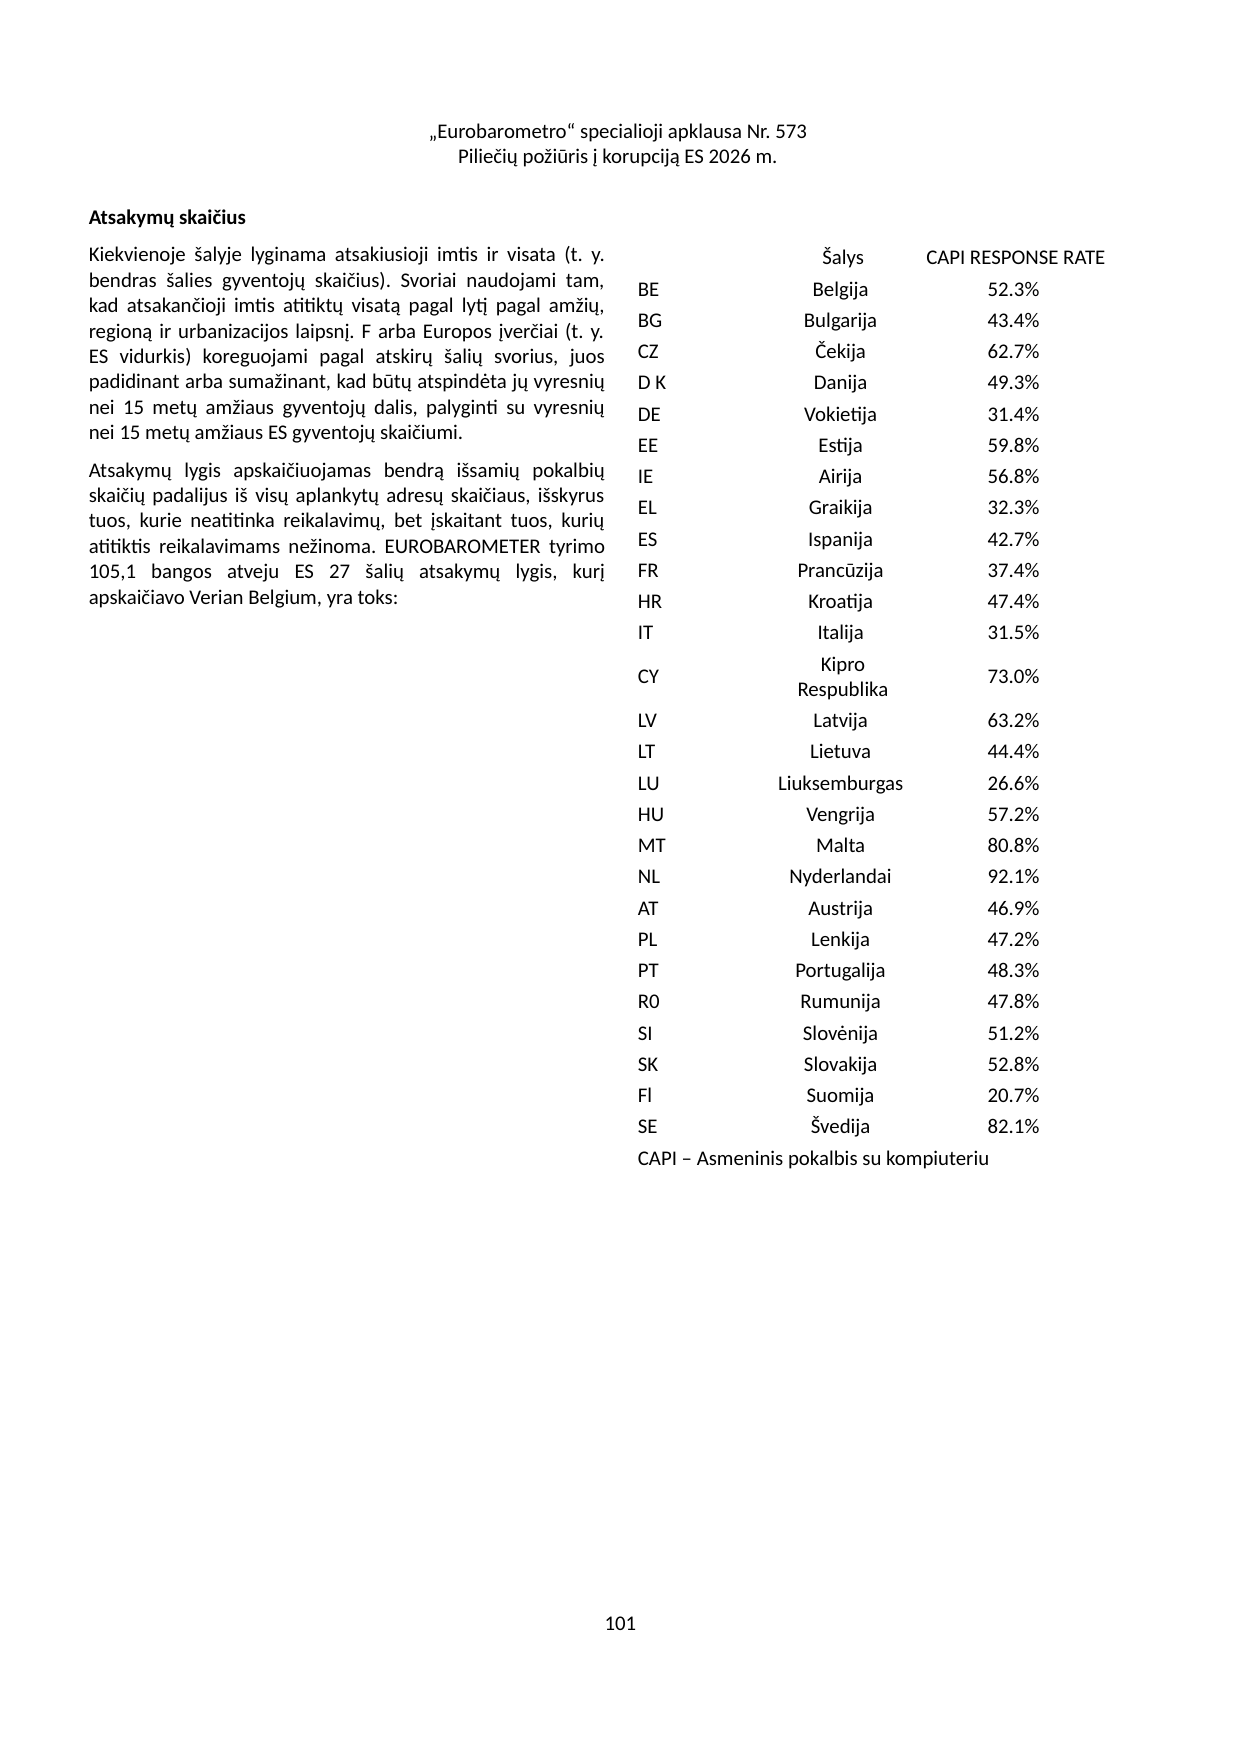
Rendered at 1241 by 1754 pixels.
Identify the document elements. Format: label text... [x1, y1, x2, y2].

table_cell Airija [774, 460, 912, 492]
table_cell Vengrija [774, 798, 912, 829]
table_cell 37.4% [912, 554, 1119, 585]
table_cell 82.1% [912, 1111, 1119, 1142]
table_cell Rumunija [774, 986, 912, 1017]
table_cell 20.7% [912, 1080, 1119, 1111]
table_cell D K [635, 367, 773, 398]
table_cell 32.3% [912, 492, 1119, 523]
table_cell IE [635, 460, 773, 492]
table_cell HR [635, 585, 773, 617]
table_cell Lenkija [774, 923, 912, 954]
table_cell 73.0% [912, 648, 1119, 704]
table_cell Kroatija [774, 585, 912, 617]
table_cell Ispanija [774, 523, 912, 554]
table_cell R0 [635, 986, 773, 1017]
table_cell 43.4% [912, 304, 1119, 335]
table_cell Austrija [774, 892, 912, 923]
text Atsakymų lygis apskaičiuojamas bendrą išsamių pokalbių skaičių padalijus iš visų aplankytų adresų skaičiaus, išskyrus tuos, kurie neatitinka reikalavimų, bet įskaitant tuos, kurių atitiktis reikalavimams nežinoma. EUROBAROMETER tyrimo 105,1 bangos atveju ES 27 šalių atsakymų lygis, kurį apskaičiavo Verian Belgium, yra toks: [88, 457, 605, 609]
table_cell CZ [635, 335, 773, 367]
table_cell 51.2% [912, 1017, 1119, 1048]
table_cell Nyderlandai [774, 861, 912, 892]
table_cell 48.3% [912, 955, 1119, 986]
table_cell LV [635, 705, 773, 736]
table_cell AT [635, 892, 773, 923]
table_cell 47.4% [912, 585, 1119, 617]
table_cell HU [635, 798, 773, 829]
table_cell Portugalija [774, 955, 912, 986]
table_cell ES [635, 523, 773, 554]
table_cell SE [635, 1111, 773, 1142]
table_cell CAPI – Asmeninis pokalbis su kompiuteriu [635, 1142, 1119, 1173]
table_cell Kipro Respublika [774, 648, 912, 704]
table_cell Belgija [774, 273, 912, 304]
table_cell 62.7% [912, 335, 1119, 367]
table_cell PL [635, 923, 773, 954]
table_cell FR [635, 554, 773, 585]
table_cell CY [635, 648, 773, 704]
table_cell NL [635, 861, 773, 892]
table_cell 47.2% [912, 923, 1119, 954]
table_cell Latvija [774, 705, 912, 736]
table_cell 26.6% [912, 767, 1119, 798]
table_cell BG [635, 304, 773, 335]
table_header CAPI RESPONSE RATE [912, 242, 1119, 273]
table_cell Bulgarija [774, 304, 912, 335]
table_cell 52.3% [912, 273, 1119, 304]
table_cell Danija [774, 367, 912, 398]
table_cell 42.7% [912, 523, 1119, 554]
table_cell IT [635, 617, 773, 648]
table_cell DE [635, 398, 773, 429]
table_cell EL [635, 492, 773, 523]
table_cell Čekija [774, 335, 912, 367]
table_cell Slovakija [774, 1048, 912, 1079]
table_cell 31.5% [912, 617, 1119, 648]
table_cell 46.9% [912, 892, 1119, 923]
table_cell Fl [635, 1080, 773, 1111]
table_cell Prancūzija [774, 554, 912, 585]
table_cell 63.2% [912, 705, 1119, 736]
table_cell MT [635, 830, 773, 861]
table_cell LT [635, 736, 773, 767]
table_cell 80.8% [912, 830, 1119, 861]
table_cell 44.4% [912, 736, 1119, 767]
table_cell 31.4% [912, 398, 1119, 429]
table_cell Vokietija [774, 398, 912, 429]
table_cell 57.2% [912, 798, 1119, 829]
table_cell 59.8% [912, 429, 1119, 460]
text Kiekvienoje šalyje lyginama atsakiusioji imtis ir visata (t. y. bendras šalies gyventojų skaičius). Svoriai naudojami tam, kad atsakančioji imtis atitiktų visatą pagal lytį pagal amžių, regioną ir urbanizacijos laipsnį. F arba Europos įverčiai (t. y. ES vidurkis) koreguojami pagal atskirų šalių svorius, juos padidinant arba sumažinant, kad būtų atspindėta jų vyresnių nei 15 metų amžiaus gyventojų dalis, palyginti su vyresnių nei 15 metų amžiaus ES gyventojų skaičiumi. [88, 242, 605, 445]
table_cell 47.8% [912, 986, 1119, 1017]
table_cell 92.1% [912, 861, 1119, 892]
table_cell Slovėnija [774, 1017, 912, 1048]
text Atsakymų skaičius [88, 204, 605, 230]
table_cell 56.8% [912, 460, 1119, 492]
table_cell Estija [774, 429, 912, 460]
table_cell EE [635, 429, 773, 460]
table_cell Lietuva [774, 736, 912, 767]
table_header Šalys [774, 242, 912, 273]
table_cell PT [635, 955, 773, 986]
table_header [635, 242, 773, 273]
table_cell SI [635, 1017, 773, 1048]
table_cell SK [635, 1048, 773, 1079]
table_cell LU [635, 767, 773, 798]
table_cell 52.8% [912, 1048, 1119, 1079]
table_cell Italija [774, 617, 912, 648]
table_cell Graikija [774, 492, 912, 523]
table_cell BE [635, 273, 773, 304]
table_cell 49.3% [912, 367, 1119, 398]
table_cell Švedija [774, 1111, 912, 1142]
table_cell Мalta [774, 830, 912, 861]
table_cell Suomija [774, 1080, 912, 1111]
table_cell Liuksemburgas [774, 767, 912, 798]
